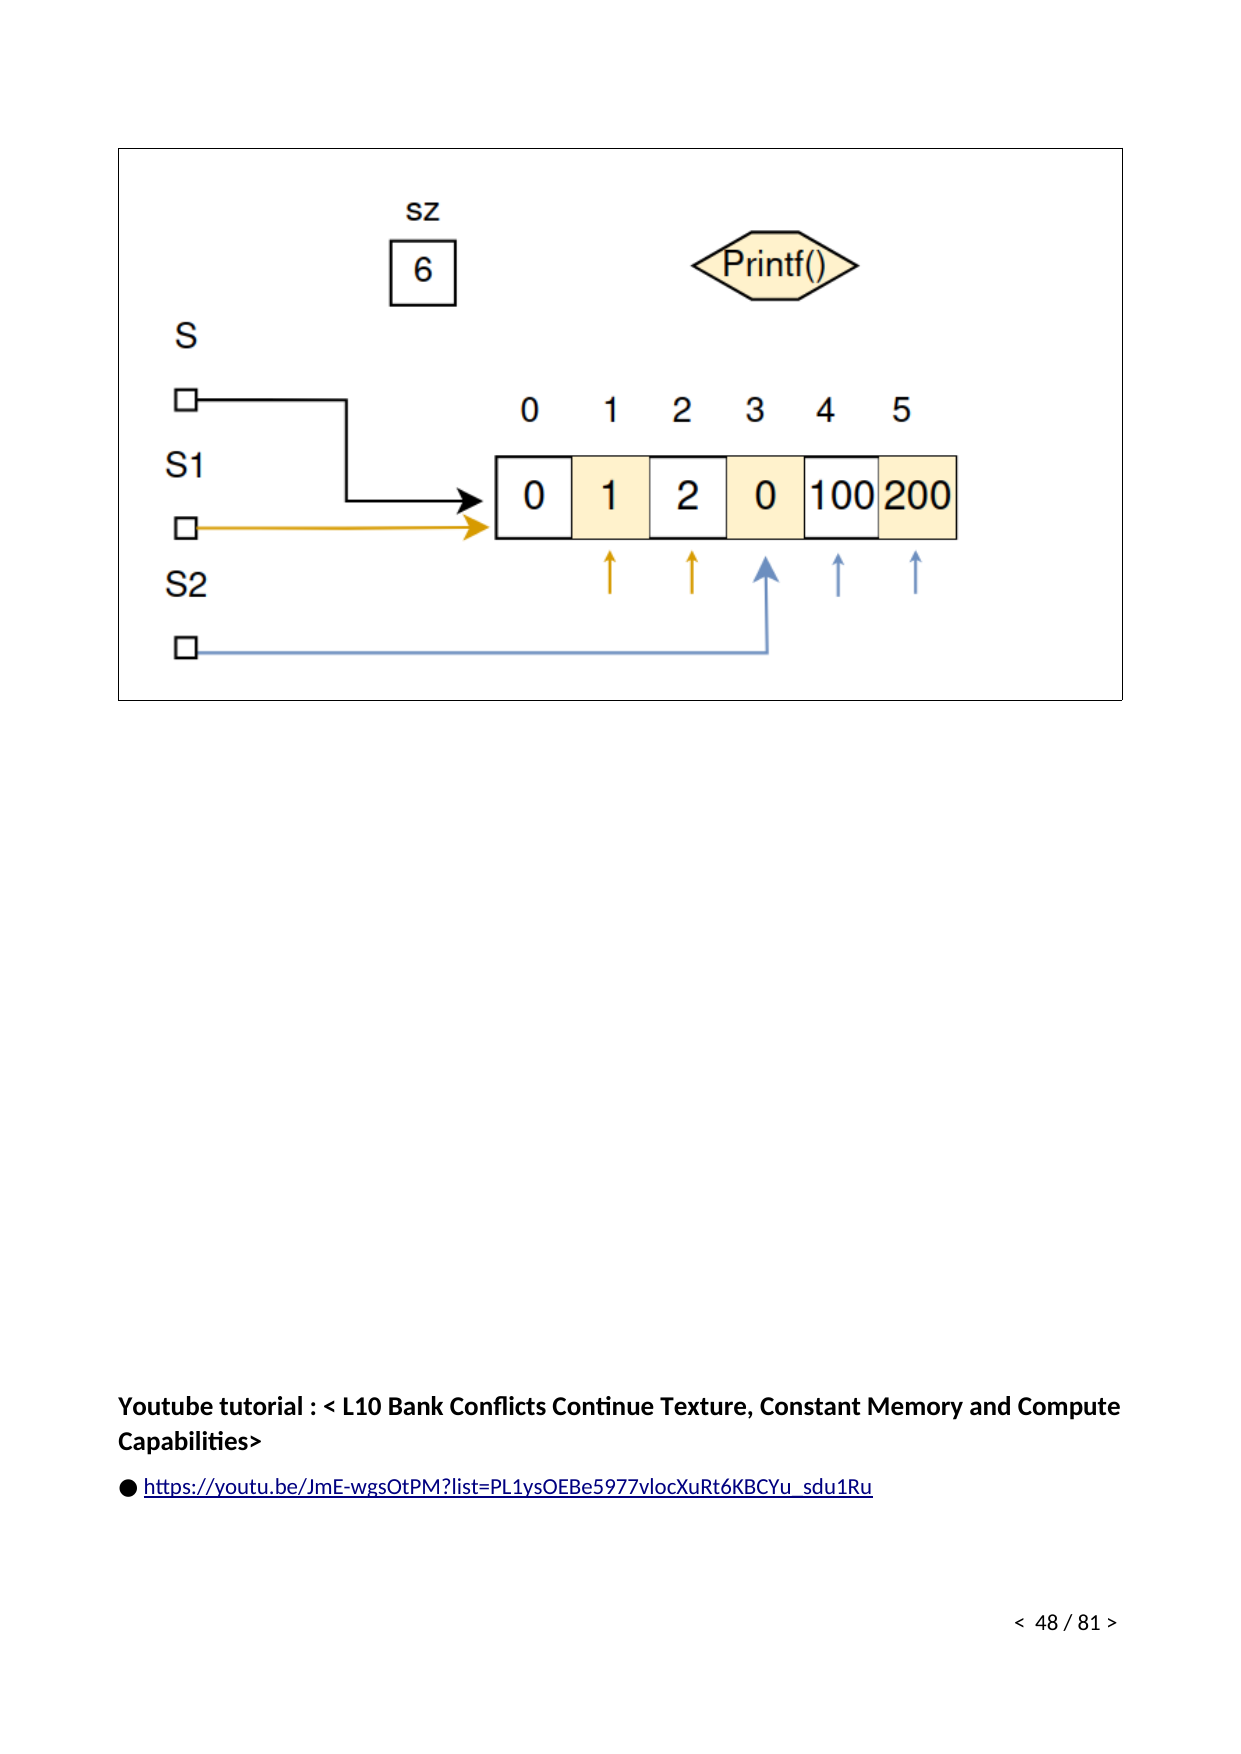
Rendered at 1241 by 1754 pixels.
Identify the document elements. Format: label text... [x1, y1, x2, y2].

picture [121, 150, 1119, 697]
subtitle Youtube tutorial : < L10 Bank Conflicts Continue Texture, Constant Memory and Compute Capabilities> [118, 1389, 1122, 1457]
text ● https://youtu.be/JmE-wgsOtPM?list=PL1ysOEBe5977vlocXuRt6KBCYu_sdu1Ru [118, 1472, 1122, 1500]
